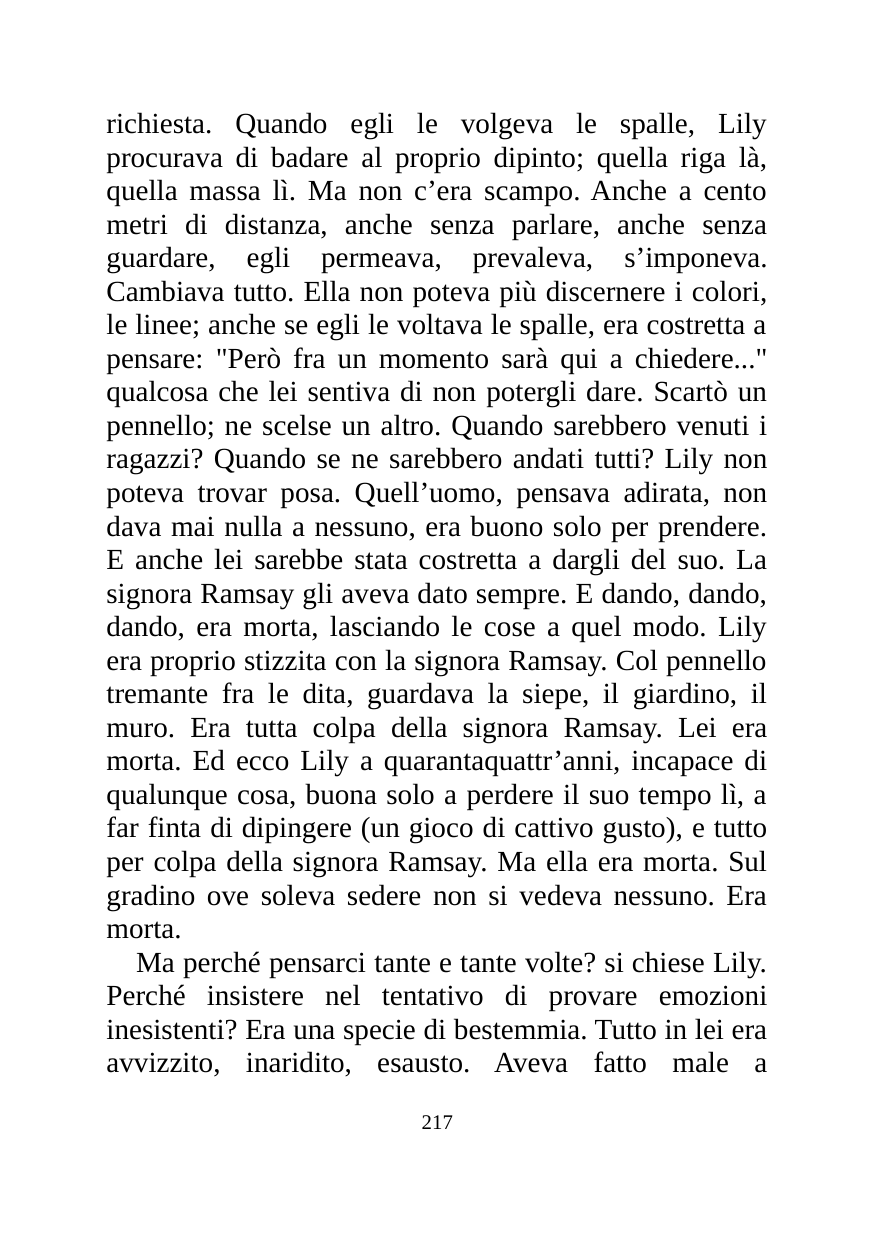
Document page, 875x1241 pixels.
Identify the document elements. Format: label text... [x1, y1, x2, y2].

text richiesta. Quando egli le volgeva le spalle, Lily procurava di badare al proprio dipinto; quella riga là, quella massa lì. Ma non c’era scampo. Anche a cento metri di distanza, anche senza parlare, anche senza guardare, egli permeava, prevaleva, s’imponeva. Cambiava tutto. Ella non poteva più discernere i colori, le linee; anche se egli le voltava le spalle, era costretta a pensare: "Però fra un momento sarà qui a chiedere..." qualcosa che lei sentiva di non potergli dare. Scartò un pennello; ne scelse un altro. Quando sarebbero venuti i ragazzi? Quando se ne sarebbero andati tutti? Lily non poteva trovar posa. Quell’uomo, pensava adirata, non dava mai nulla a nessuno, era buono solo per prendere. E anche lei sarebbe stata costretta a dargli del suo. La signora Ramsay gli aveva dato sempre. E dando, dando, dando, era morta, lasciando le cose a quel modo. Lily era proprio stizzita con la signora Ramsay. Col pennello tremante fra le dita, guardava la siepe, il giardino, il muro. Era tutta colpa della signora Ramsay. Lei era morta. Ed ecco Lily a quarantaquattr’anni, incapace di qualunque cosa, buona solo a perdere il suo tempo lì, a far finta di dipingere (un gioco di cattivo gusto), e tutto per colpa della signora Ramsay. Ma ella era morta. Sul gradino ove soleva sedere non si vedeva nessuno. Era morta. [106, 106, 768, 945]
text Ma perché pensarci tante e tante volte? si chiese Lily. Perché insistere nel tentativo di provare emozioni inesistenti? Era una specie di bestemmia. Tutto in lei era avvizzito, inaridito, esausto. Aveva fatto male a [106, 945, 768, 1079]
